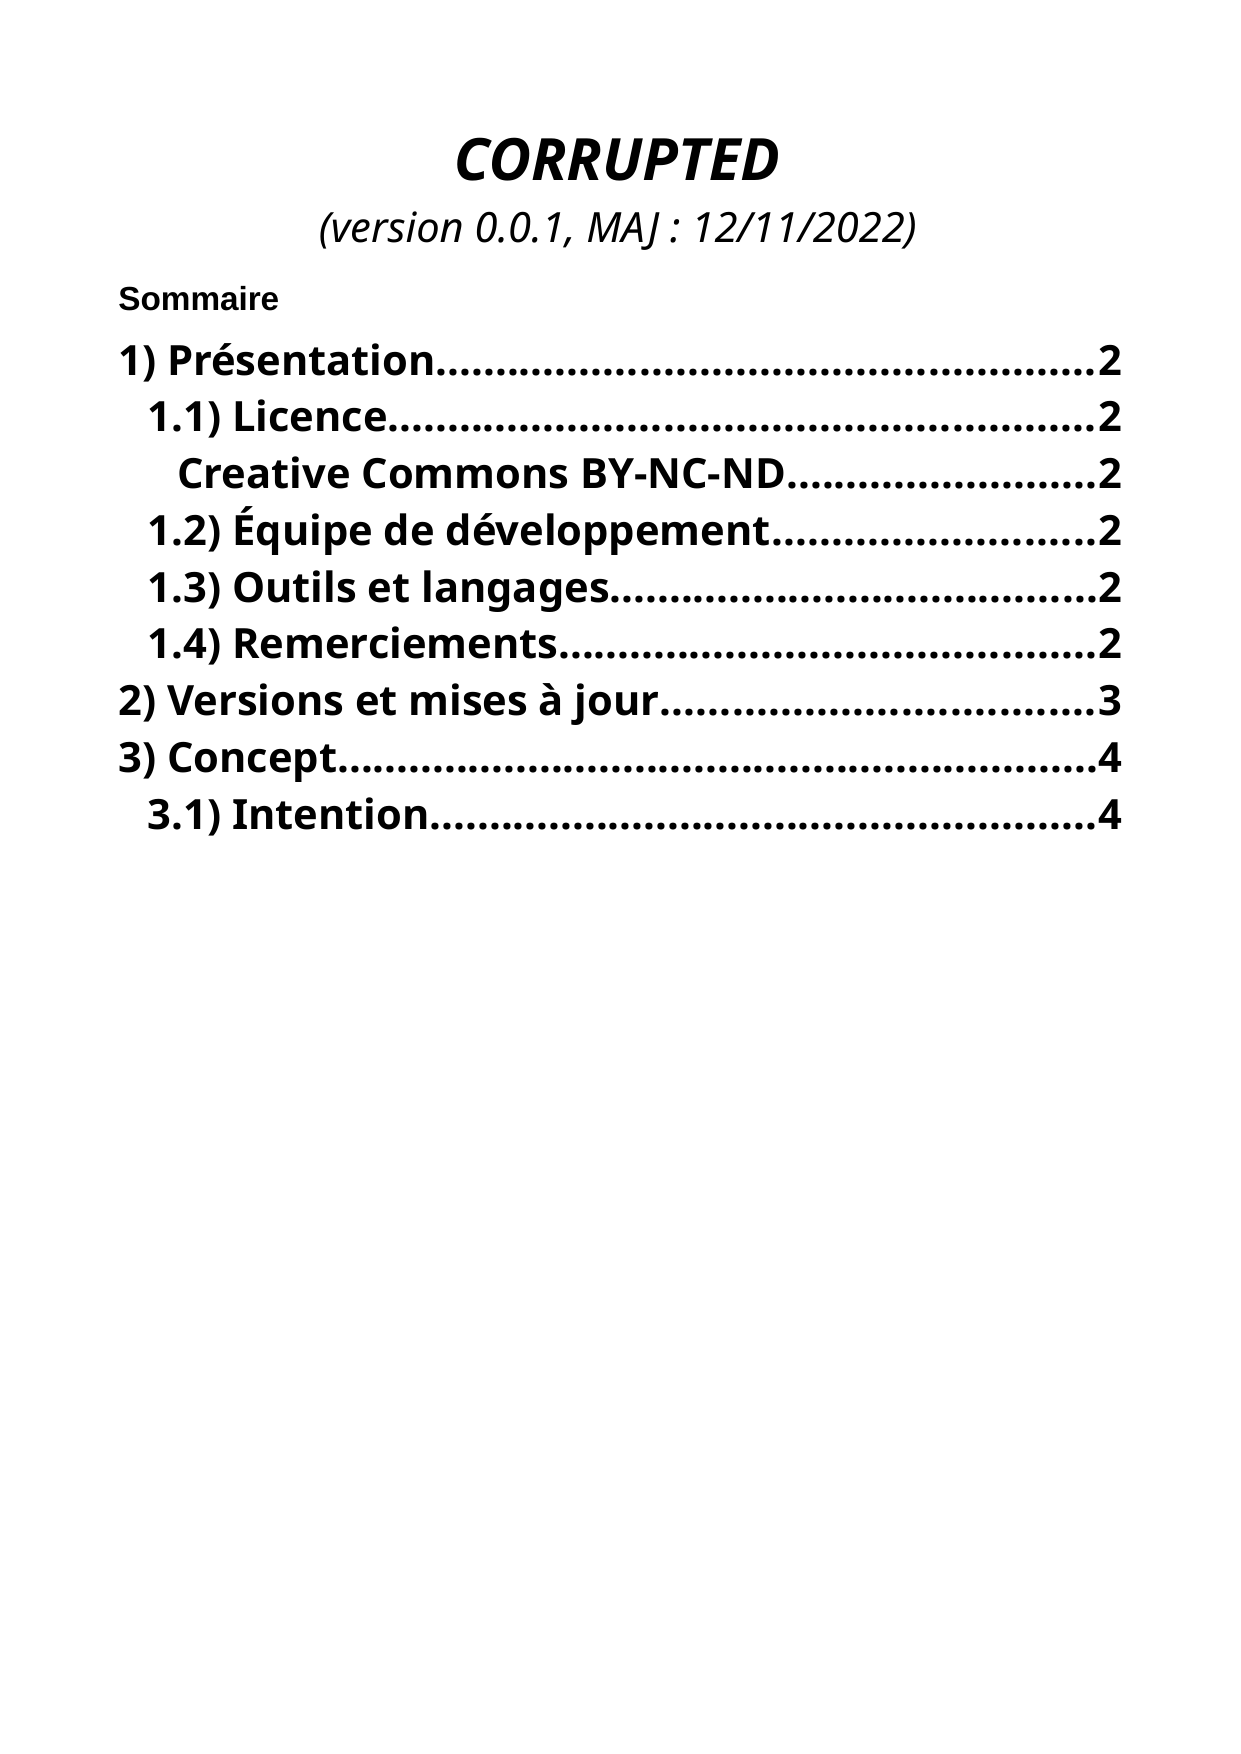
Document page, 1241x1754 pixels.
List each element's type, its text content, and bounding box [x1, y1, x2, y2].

text CORRUPTED [118, 118, 1122, 198]
text 3) Concept 4 [118, 728, 1122, 784]
text (version 0.0.1, MAJ : 12/11/2022) [118, 198, 1122, 254]
text 2) Versions et mises à jour 3 [118, 671, 1122, 728]
text 1.2) Équipe de développement 2 [148, 501, 1122, 557]
text 3.1) Intention 4 [148, 784, 1122, 841]
text Creative Commons BY-NC-ND 2 [177, 444, 1122, 501]
subtitle Sommaire [118, 279, 1122, 318]
text 1.4) Remerciements 2 [148, 614, 1122, 671]
text 1.1) Licence 2 [148, 387, 1122, 444]
text 1) Présentation 2 [118, 330, 1122, 387]
text 1.3) Outils et langages 2 [148, 557, 1122, 614]
